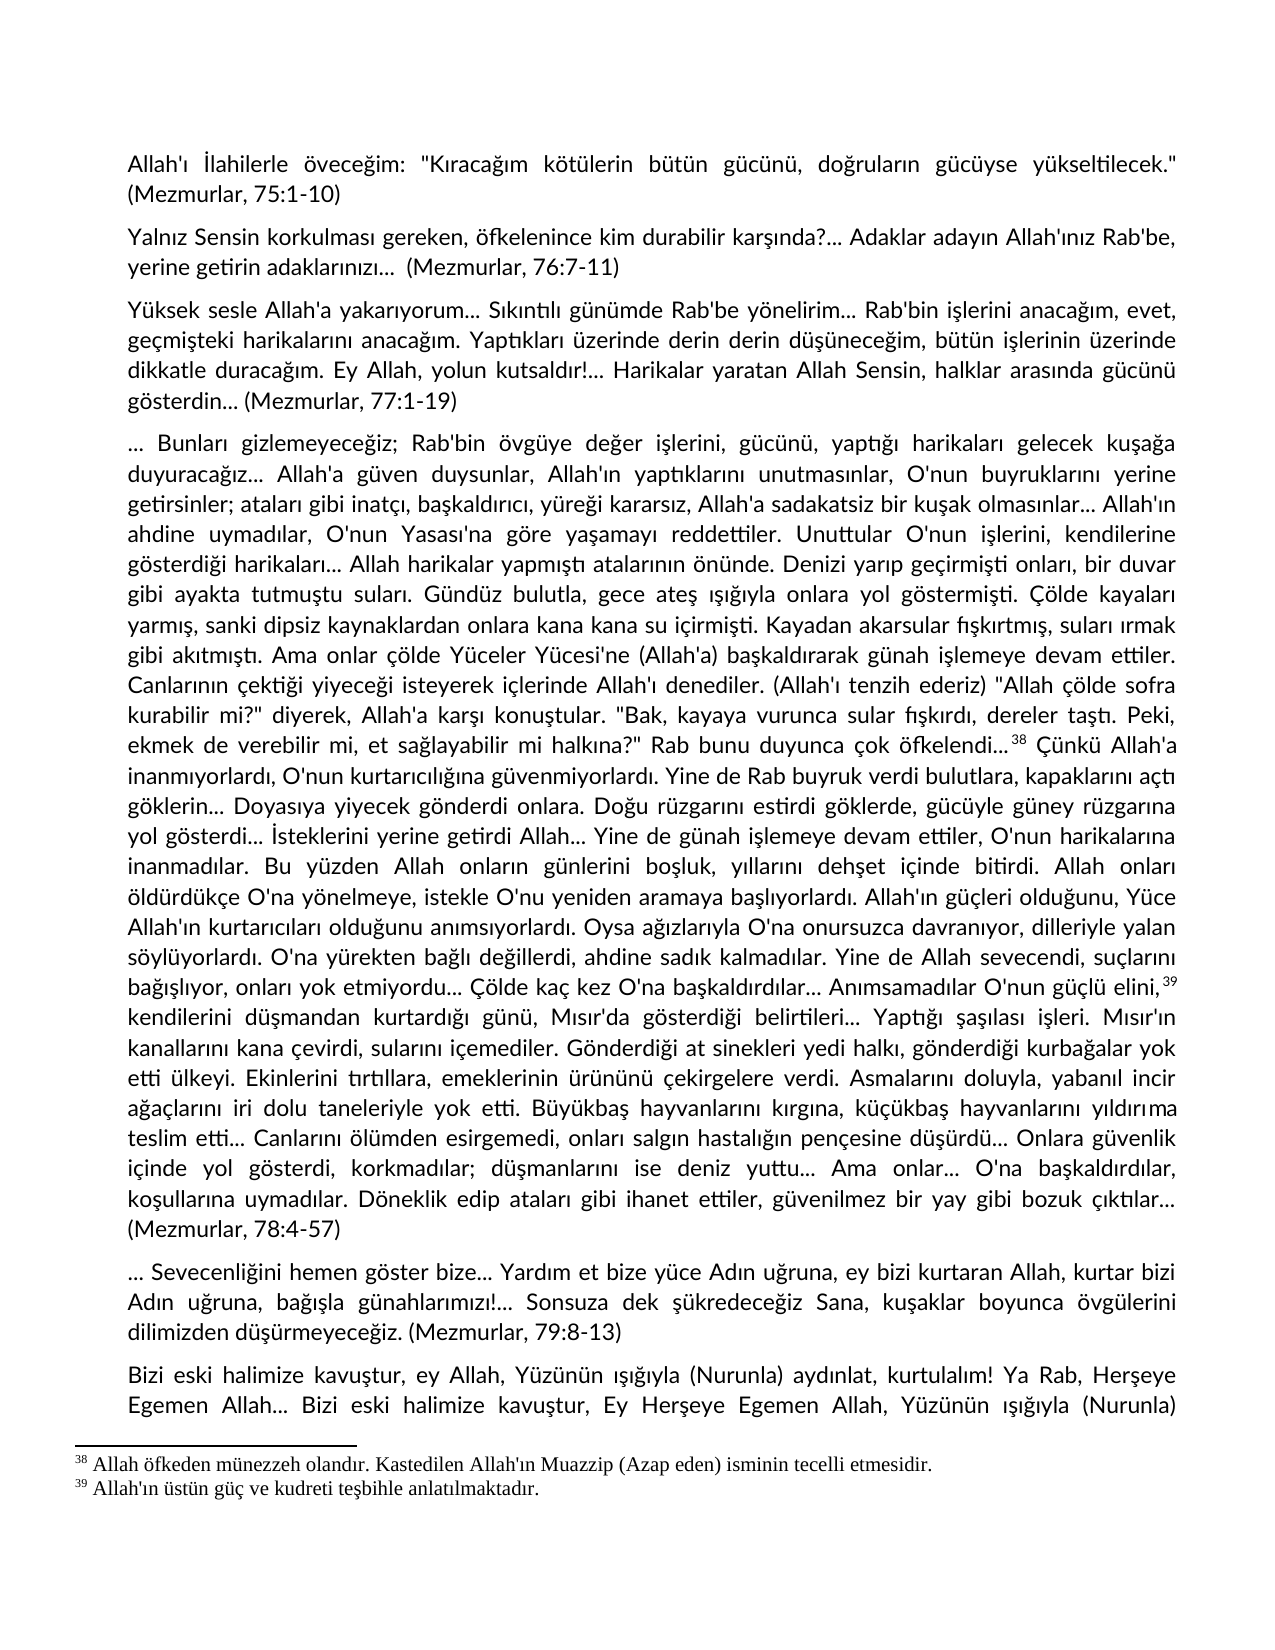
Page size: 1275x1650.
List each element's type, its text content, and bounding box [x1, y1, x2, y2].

text Yalnız Sensin korkulması gereken, öfkelenince kim durabilir karşında?... Adaklar adayın Allah'ınız Rab'be, yerine getirin adaklarınızı... (Mezmurlar, 76:7-11) [127, 223, 1177, 281]
text Allah'ın üstün güç ve kudreti teşbihle anlatılmaktadır. [75, 1476, 1200, 1500]
text ... Bunları gizlemeyeceğiz; Rab'bin övgüye değer işlerini, gücünü, yaptığı harikaları gelecek kuşağa duyuracağız... Allah'a güven duysunlar, Allah'ın yaptıklarını unutmasınlar, O'nun buyruklarını yerine getirsinler; ataları gibi inatçı, başkaldırıcı, yüreği kararsız, Allah'a sadakatsiz bir kuşak olmasınlar... Allah'ın ahdine uymadılar, O'nun Yasası'na göre yaşamayı reddettiler. Unuttular O'nun işlerini, kendilerine gösterdiği harikaları... Allah harikalar yapmıştı atalarının önünde. Denizi yarıp geçirmişti onları, bir duvar gibi ayakta tutmuştu suları. Gündüz bulutla, gece ateş ışığıyla onlara yol göstermişti. Çölde kayaları yarmış, sanki dipsiz kaynaklardan onlara kana kana su içirmişti. Kayadan akarsular fışkırtmış, suları ırmak gibi akıtmıştı. Ama onlar çölde Yüceler Yücesi'ne (Allah'a) başkaldırarak günah işlemeye devam ettiler. Canlarının çektiği yiyeceği isteyerek içlerinde Allah'ı denediler. (Allah'ı tenzih ederiz) "Allah çölde sofra kurabilir mi?" diyerek, Allah'a karşı konuştular. "Bak, kayaya vurunca sular fışkırdı, dereler taştı. Peki, ekmek de verebilir mi, et sağlayabilir mi halkına?" Rab bunu duyunca çok öfkelendi... Çünkü Allah'a inanmıyorlardı, O'nun kurtarıcılığına güvenmiyorlardı. Yine de Rab buyruk verdi bulutlara, kapaklarını açtı göklerin... Doyasıya yiyecek gönderdi onlara. Doğu rüzgarını estirdi göklerde, gücüyle güney rüzgarına yol gösterdi... İsteklerini yerine getirdi Allah... Yine de günah işlemeye devam ettiler, O'nun harikalarına inanmadılar. Bu yüzden Allah onların günlerini boşluk, yıllarını dehşet içinde bitirdi. Allah onları öldürdükçe O'na yönelmeye, istekle O'nu yeniden aramaya başlıyorlardı. Allah'ın güçleri olduğunu, Yüce Allah'ın kurtarıcıları olduğunu anımsıyorlardı. Oysa ağızlarıyla O'na onursuzca davranıyor, dilleriyle yalan söylüyorlardı. O'na yürekten bağlı değillerdi, ahdine sadık kalmadılar. Yine de Allah sevecendi, suçlarını bağışlıyor, onları yok etmiyordu... Çölde kaç kez O'na başkaldırdılar... Anımsamadılar O'nun güçlü elini, kendilerini düşmandan kurtardığı günü, Mısır'da gösterdiği belirtileri... Yaptığı şaşılası işleri. Mısır'ın kanallarını kana çevirdi, sularını içemediler. Gönderdiği at sinekleri yedi halkı, gönderdiği kurbağalar yok etti ülkeyi. Ekinlerini tırtıllara, emeklerinin ürününü çekirgelere verdi. Asmalarını doluyla, yabanıl incir ağaçlarını iri dolu taneleriyle yok etti. Büyükbaş hayvanlarını kırgına, küçükbaş hayvanlarını yıldırıma teslim etti... Canlarını ölümden esirgemedi, onları salgın hastalığın pençesine düşürdü... Onlara güvenlik içinde yol gösterdi, korkmadılar; düşmanlarını ise deniz yuttu... Ama onlar... O'na başkaldırdılar, koşullarına uymadılar. Döneklik edip ataları gibi ihanet ettiler, güvenilmez bir yay gibi bozuk çıktılar... (Mezmurlar, 78:4-57) [127, 429, 1177, 1242]
text Allah öfkeden münezzeh olandır. Kastedilen Allah'ın Muazzip (Azap eden) isminin tecelli etmesidir. [75, 1452, 1200, 1476]
text Allah'ı İlahilerle öveceğim: "Kıracağım kötülerin bütün gücünü, doğruların gücüyse yükseltilecek." (Mezmurlar, 75:1-10) [127, 150, 1177, 208]
text Yüksek sesle Allah'a yakarıyorum... Sıkıntılı günümde Rab'be yönelirim... Rab'bin işlerini anacağım, evet, geçmişteki harikalarını anacağım. Yaptıkları üzerinde derin derin düşüneceğim, bütün işlerinin üzerinde dikkatle duracağım. Ey Allah, yolun kutsaldır!... Harikalar yaratan Allah Sensin, halklar arasında gücünü gösterdin... (Mezmurlar, 77:1-19) [127, 296, 1177, 414]
text Bizi eski halimize kavuştur, ey Allah, Yüzünün ışığıyla (Nurunla) aydınlat, kurtulalım! Ya Rab, Herşeye Egemen Allah... Bizi eski halimize kavuştur, Ey Herşeye Egemen Allah, Yüzünün ışığıyla (Nurunla) [127, 1360, 1177, 1418]
text ... Sevecenliğini hemen göster bize... Yardım et bize yüce Adın uğruna, ey bizi kurtaran Allah, kurtar bizi Adın uğruna, bağışla günahlarımızı!... Sonsuza dek şükredeceğiz Sana, kuşaklar boyunca övgülerini dilimizden düşürmeyeceğiz. (Mezmurlar, 79:8-13) [127, 1257, 1177, 1345]
